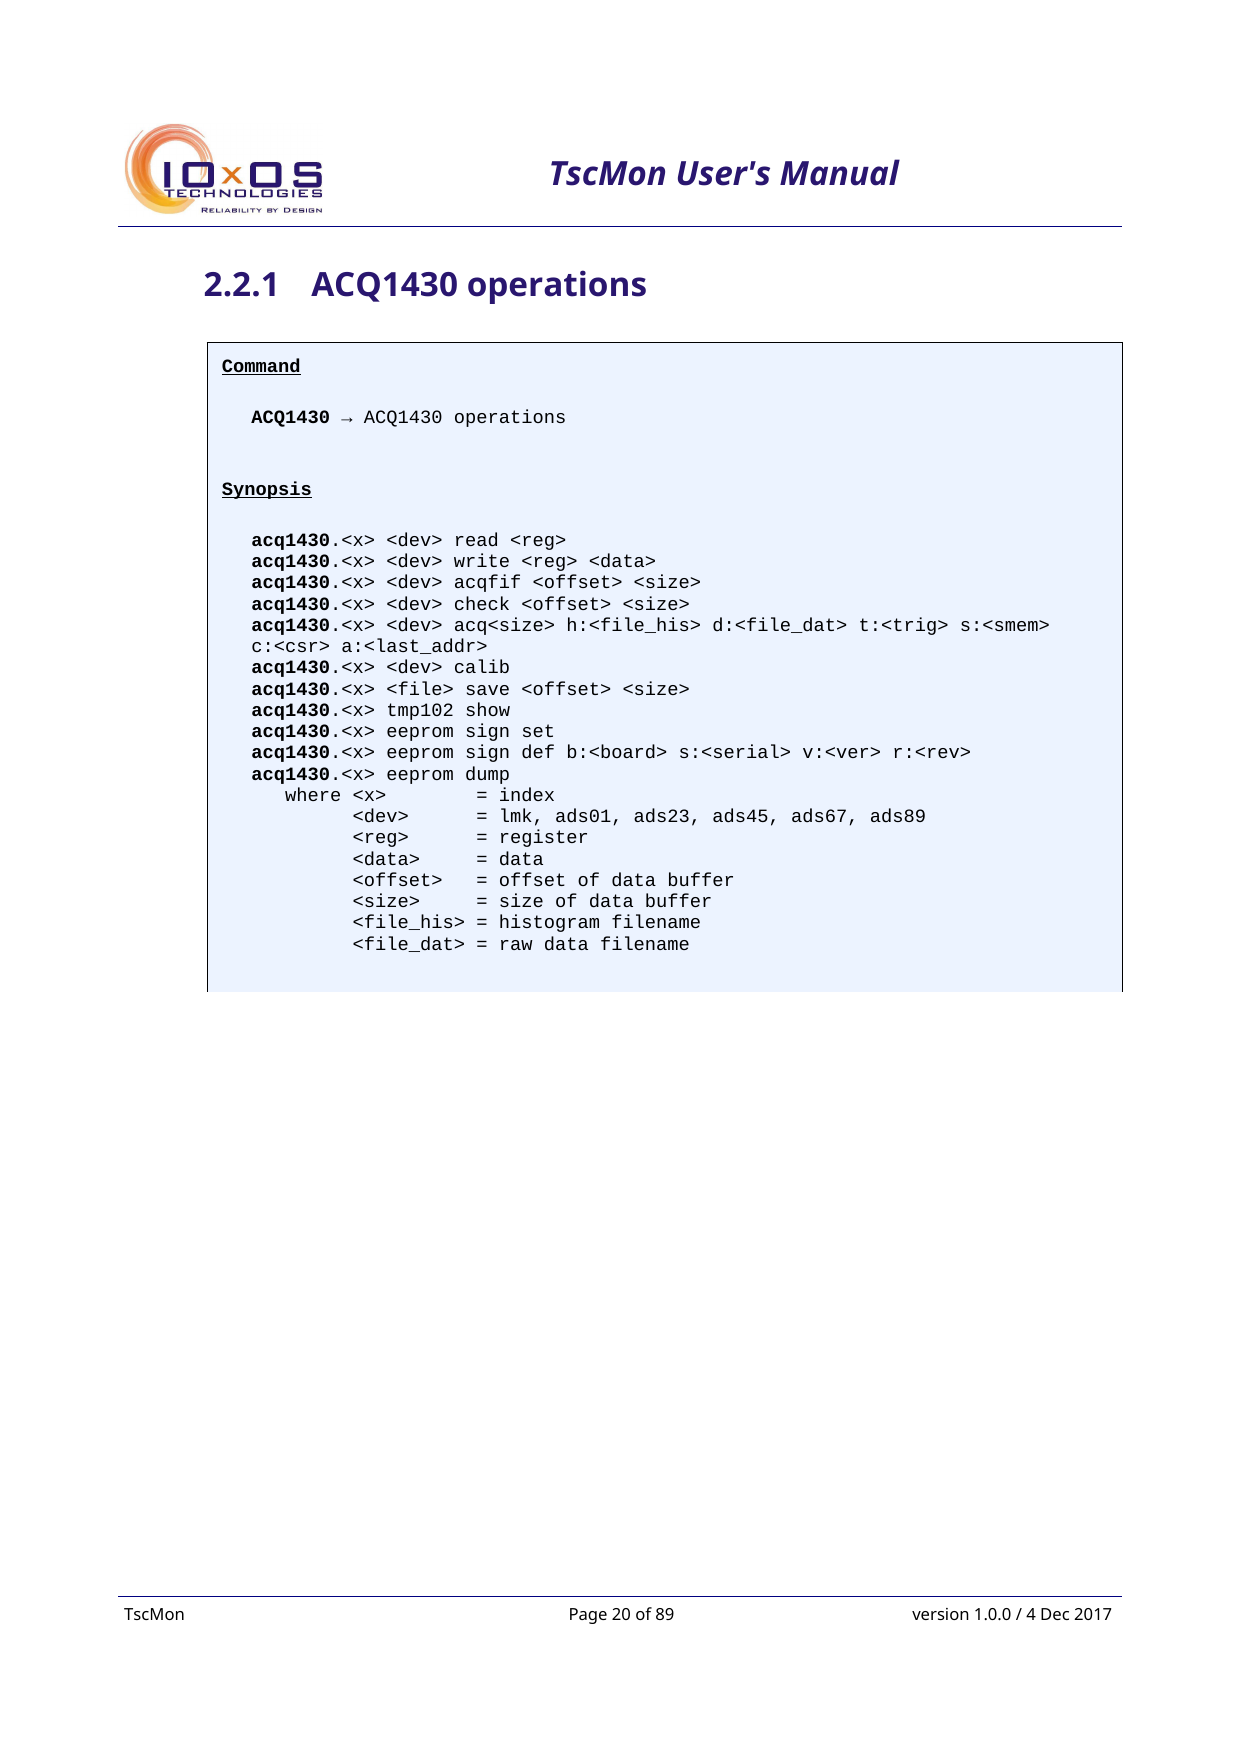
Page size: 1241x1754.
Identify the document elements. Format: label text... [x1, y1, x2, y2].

picture [123, 123, 323, 217]
text acq1430.<x> <dev> calib [208, 658, 1122, 679]
text Command [208, 343, 1122, 393]
text <dev> = lmk, ads01, ads23, ads45, ads67, ads89 [208, 807, 1122, 828]
text <size> = size of data buffer [208, 892, 1122, 913]
text acq1430.<x> <dev> acq<size> h:<file_his> d:<file_dat> t:<trig> s:<smem> c:<csr> a:<last_addr> [208, 616, 1122, 658]
text acq1430.<x> <dev> check <offset> <size> [208, 594, 1122, 616]
text <data> = data [208, 849, 1122, 871]
text acq1430.<x> <dev> read <reg> [208, 516, 1122, 552]
text acq1430.<x> eeprom sign def b:<board> s:<serial> v:<ver> r:<rev> [208, 743, 1122, 764]
text acq1430.<x> <dev> write <reg> <data> [208, 552, 1122, 573]
text <file_his> = histogram filename [208, 913, 1122, 934]
text <reg> = register [208, 828, 1122, 849]
text acq1430.<x> eeprom dump [208, 764, 1122, 786]
text acq1430.<x> <file> save <offset> <size> [208, 679, 1122, 701]
subtitle ACQ1430 operations [195, 261, 1122, 306]
text where <x> = index [208, 786, 1122, 807]
text acq1430.<x> eeprom sign set [208, 722, 1122, 743]
text <offset> = offset of data buffer [208, 871, 1122, 892]
text ACQ1430 → ACQ1430 operations [208, 393, 1122, 429]
text acq1430.<x> tmp102 show [208, 701, 1122, 722]
subtitle Synopsis [208, 465, 1122, 516]
text acq1430.<x> <dev> acqfif <offset> <size> [208, 573, 1122, 594]
text <file_dat> = raw data filename [208, 934, 1122, 956]
